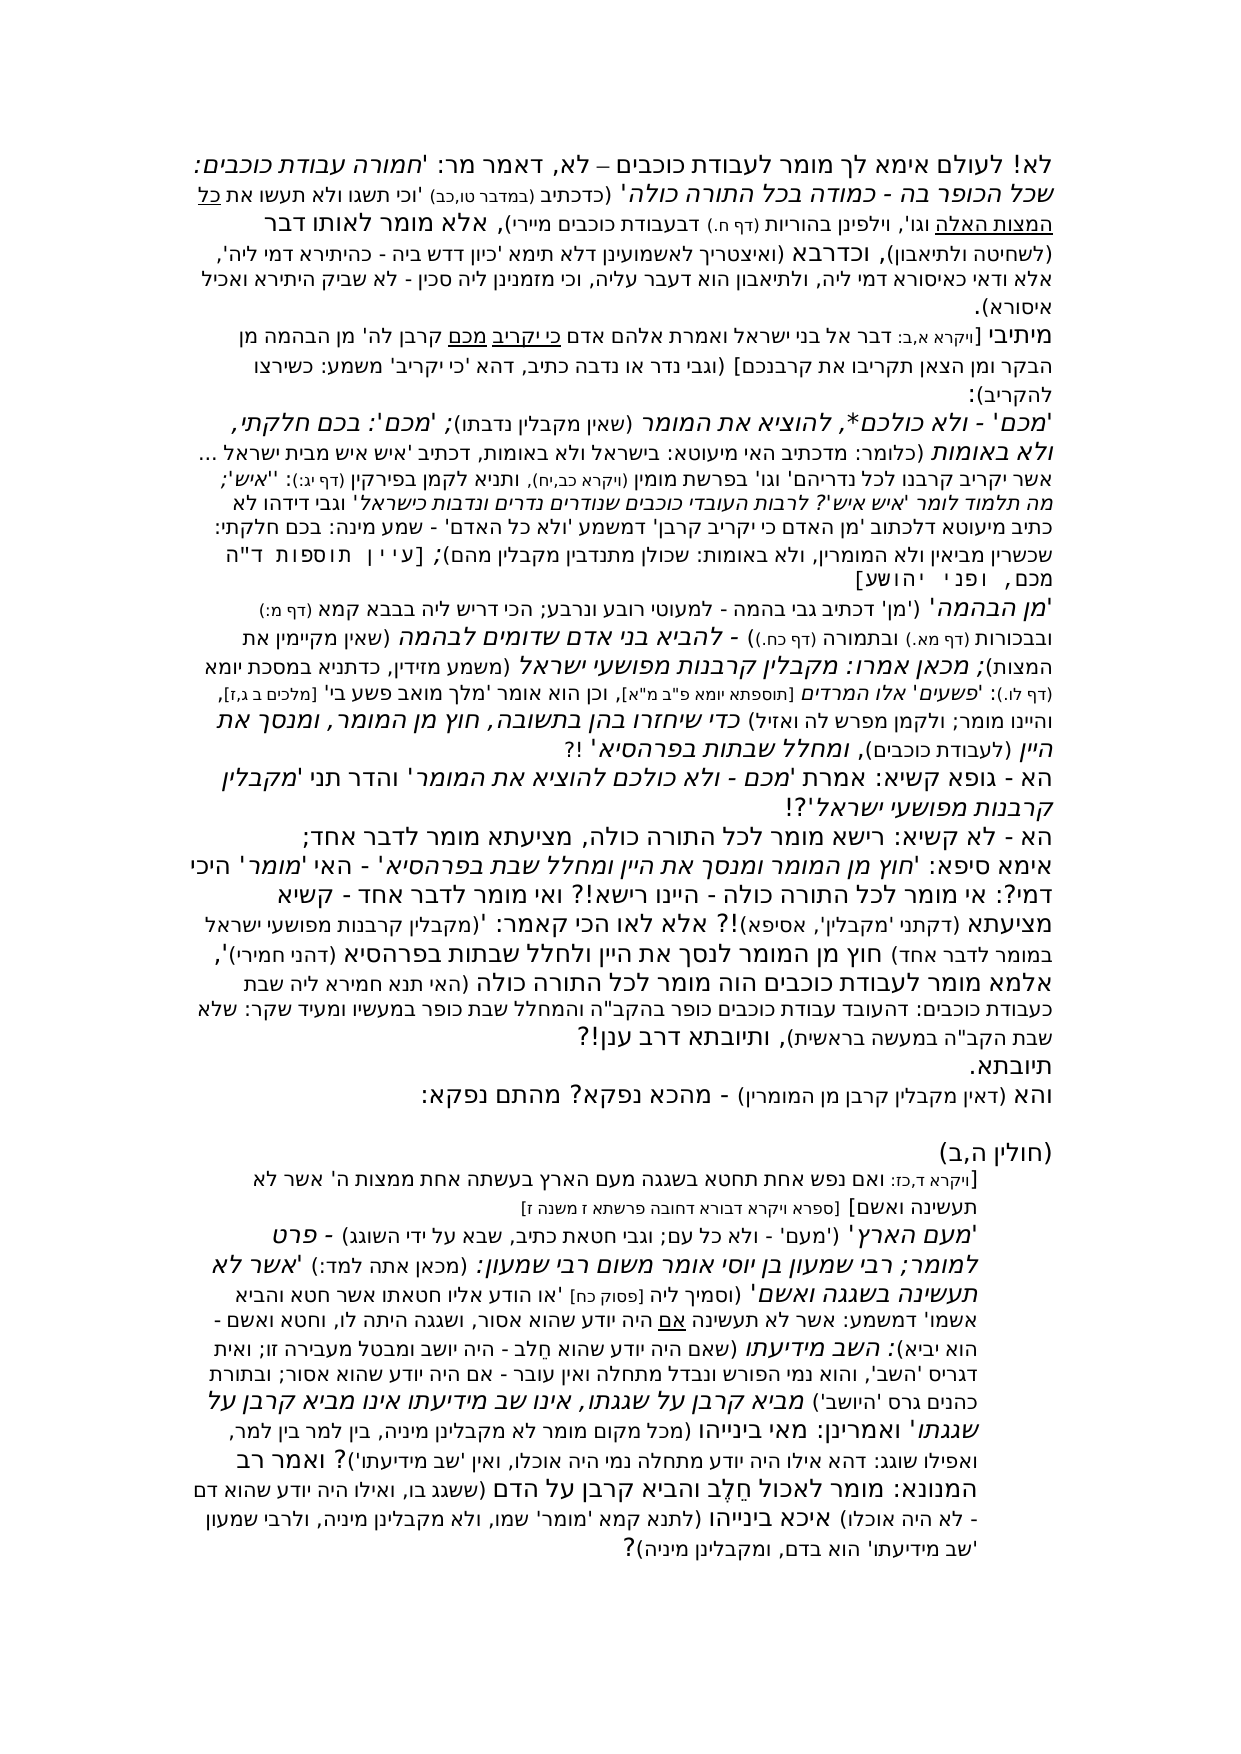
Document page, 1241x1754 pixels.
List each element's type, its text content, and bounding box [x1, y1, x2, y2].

text [ויקרא ד,כז: ואם נפש אחת תחטא בשגגה מעם הארץ בעשתה אחת ממצות ה' אשר לא תעשינה ואשם] [ספרא ויקרא דבורא דחובה פרשתא ז משנה ז] [187, 1167, 978, 1221]
text לא! לעולם אימא לך מומר לעבודת כוכבים – לא, דאמר מר: 'חמורה עבודת כוכבים: שכל הכופר בה - כמודה בכל התורה כולה' (כדכתיב (במדבר טו,כב) 'וכי תשגו ולא תעשו את כל המצות האלה וגו', וילפינן בהוריות (דף ח.) דבעבודת כוכבים מיירי), אלא מומר לאותו דבר (לשחיטה ולתיאבון), וכדרבא (ואיצטריך לאשמועינן דלא תימא 'כיון דדש ביה - כהיתירא דמי ליה', אלא ודאי כאיסורא דמי ליה, ולתיאבון הוא דעבר עליה, וכי מזמנינן ליה סכין - לא שביק היתירא ואכיל איסורא). [187, 150, 1053, 321]
text תיובתא. [187, 1051, 1053, 1080]
text 'מעם הארץ' ('מעם' - ולא כל עם; וגבי חטאת כתיב, שבא על ידי השוגג) - פרט למומר; רבי שמעון בן יוסי אומר משום רבי שמעון: (מכאן אתה למד:) 'אשר לא תעשינה בשגגה ואשם' (וסמיך ליה [פסוק כח] 'או הודע אליו חטאתו אשר חטא והביא אשמו' דמשמע: אשר לא תעשינה אם היה יודע שהוא אסור, ושגגה היתה לו, וחטא ואשם - הוא יביא): השב מידיעתו (שאם היה יודע שהוא חֵלב - היה יושב ומבטל מעבירה זו; ואית דגריס 'השב', והוא נמי הפורש ונבדל מתחלה ואין עובר - אם היה יודע שהוא אסור; ובתורת כהנים גרס 'היושב') מביא קרבן על שגגתו, אינו שב מידיעתו אינו מביא קרבן על שגגתו' ואמרינן: מאי בינייהו (מכל מקום מומר לא מקבלינן מיניה, בין למר בין למר, ואפילו שוגג: דהא אילו היה יודע מתחלה נמי היה אוכלו, ואין 'שב מידיעתו')? ואמר רב המנונא: מומר לאכול חֵלֶב והביא קרבן על הדם (ששגג בו, ואילו היה יודע שהוא דם - לא היה אוכלו) איכא בינייהו (לתנא קמא 'מומר' שמו, ולא מקבלינן מיניה, ולרבי שמעון 'שב מידיעתו' הוא בדם, ומקבלינן מיניה)? [187, 1221, 978, 1562]
text (חולין ה,ב) [187, 1138, 1053, 1167]
text 'מכם' - ולא כולכם*, להוציא את המומר (שאין מקבלין נדבתו); 'מכם': בכם חלקתי, ולא באומות (כלומר: מדכתיב האי מיעוטא: בישראל ולא באומות, דכתיב 'איש איש מבית ישראל ... אשר יקריב קרבנו לכל נדריהם' וגו' בפרשת מומין (ויקרא כב,יח), ותניא לקמן בפירקין (דף יג:): ''איש'; מה תלמוד לומר 'איש איש'? לרבות העובדי כוכבים שנודרים נדרים ונדבות כישראל' וגבי דידהו לא כתיב מיעוטא דלכתוב 'מן האדם כי יקריב קרבן' דמשמע 'ולא כל האדם' - שמע מינה: בכם חלקתי: שכשרין מביאין ולא המומרין, ולא באומות: שכולן מתנדבין מקבלין מהם); [עיין תוספות ד"ה מכם, ופני יהושע] [187, 408, 1053, 593]
text אימא סיפא: 'חוץ מן המומר ומנסך את היין ומחלל שבת בפרהסיא' - האי 'מומר' היכי דמי?: אי מומר לכל התורה כולה - היינו רישא!? ואי מומר לדבר אחד - קשיא מציעתא (דקתני 'מקבלין', אסיפא)!? אלא לאו הכי קאמר: '(מקבלין קרבנות מפושעי ישראל במומר לדבר אחד) חוץ מן המומר לנסך את היין ולחלל שבתות בפרהסיא (דהני חמירי)', אלמא מומר לעבודת כוכבים הוה מומר לכל התורה כולה (האי תנא חמירא ליה שבת כעבודת כוכבים: דהעובד עבודת כוכבים כופר בהקב"ה והמחלל שבת כופר במעשיו ומעיד שקר: שלא שבת הקב"ה במעשה בראשית), ותיובתא דרב ענן!? [187, 851, 1053, 1051]
text הא - גופא קשיא: אמרת 'מכם - ולא כולכם להוציא את המומר' והדר תני 'מקבלין קרבנות מפושעי ישראל'?! [187, 763, 1053, 822]
text מיתיבי [ויקרא א,ב: דבר אל בני ישראל ואמרת אלהם אדם כי יקריב מכם קרבן לה' מן הבהמה מן הבקר ומן הצאן תקריבו את קרבנכם] (וגבי נדר או נדבה כתיב, דהא 'כי יקריב' משמע: כשירצו להקריב): [187, 321, 1053, 408]
text 'מן הבהמה' ('מן' דכתיב גבי בהמה - למעוטי רובע ונרבע; הכי דריש ליה בבבא קמא (דף מ:) ובבכורות (דף מא.) ובתמורה (דף כח.)) - להביא בני אדם שדומים לבהמה (שאין מקיימין את המצות); מכאן אמרו: מקבלין קרבנות מפושעי ישראל (משמע מזידין, כדתניא במסכת יומא (דף לו.): 'פשעים' אלו המרדים [תוספתא יומא פ"ב מ"א], וכן הוא אומר 'מלך מואב פשע בי' [מלכים ב ג,ז], והיינו מומר; ולקמן מפרש לה ואזיל) כדי שיחזרו בהן בתשובה, חוץ מן המומר, ומנסך את היין (לעבודת כוכבים), ומחלל שבתות בפרהסיא' !? [187, 593, 1053, 763]
text והא (דאין מקבלין קרבן מן המומרין) - מהכא נפקא? מהתם נפקא: [187, 1080, 1053, 1109]
text הא - לא קשיא: רישא מומר לכל התורה כולה, מציעתא מומר לדבר אחד; [187, 822, 1053, 851]
